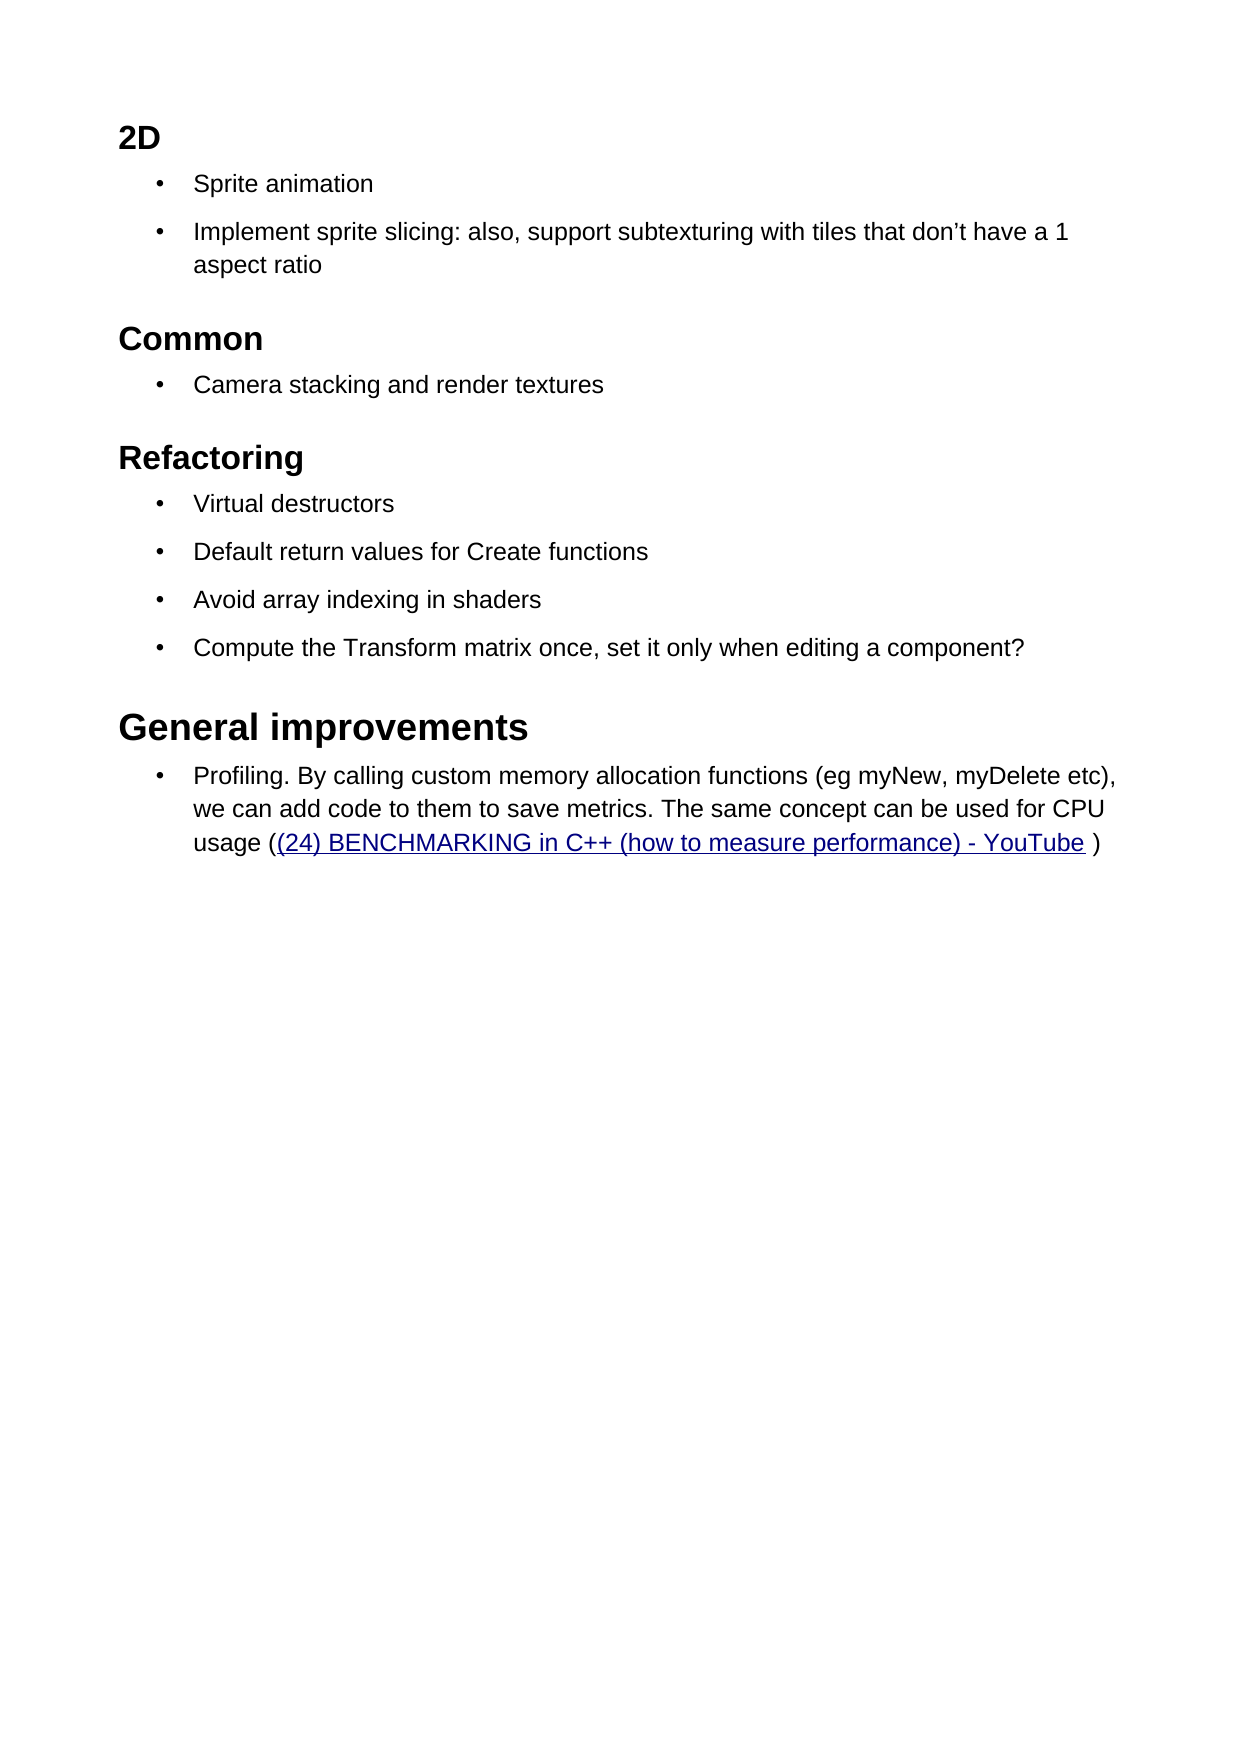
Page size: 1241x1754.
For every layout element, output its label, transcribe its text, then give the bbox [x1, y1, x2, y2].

list Implement sprite slicing: also, support subtexturing with tiles that don’t have a 1 aspect ratio [156, 217, 1122, 279]
list Camera stacking and render textures [156, 370, 1122, 398]
list Avoid array indexing in shaders [156, 585, 1122, 614]
subtitle Refactoring [118, 438, 1122, 477]
list Compute the Transform matrix once, set it only when editing a component? [156, 632, 1122, 661]
subtitle 2D [118, 118, 1122, 157]
subtitle General improvements [118, 705, 1122, 749]
list Sprite animation [156, 169, 1122, 198]
list Virtual destructors [156, 489, 1122, 518]
list Default return values for Create functions [156, 537, 1122, 566]
list Profiling. By calling custom memory allocation functions (eg myNew, myDelete etc), we can add code to them to save metrics. The same concept can be used for CPU usage ((24) BENCHMARKING in C++ (how to measure performance) - YouTube ) [156, 761, 1122, 856]
subtitle Common [118, 318, 1122, 357]
